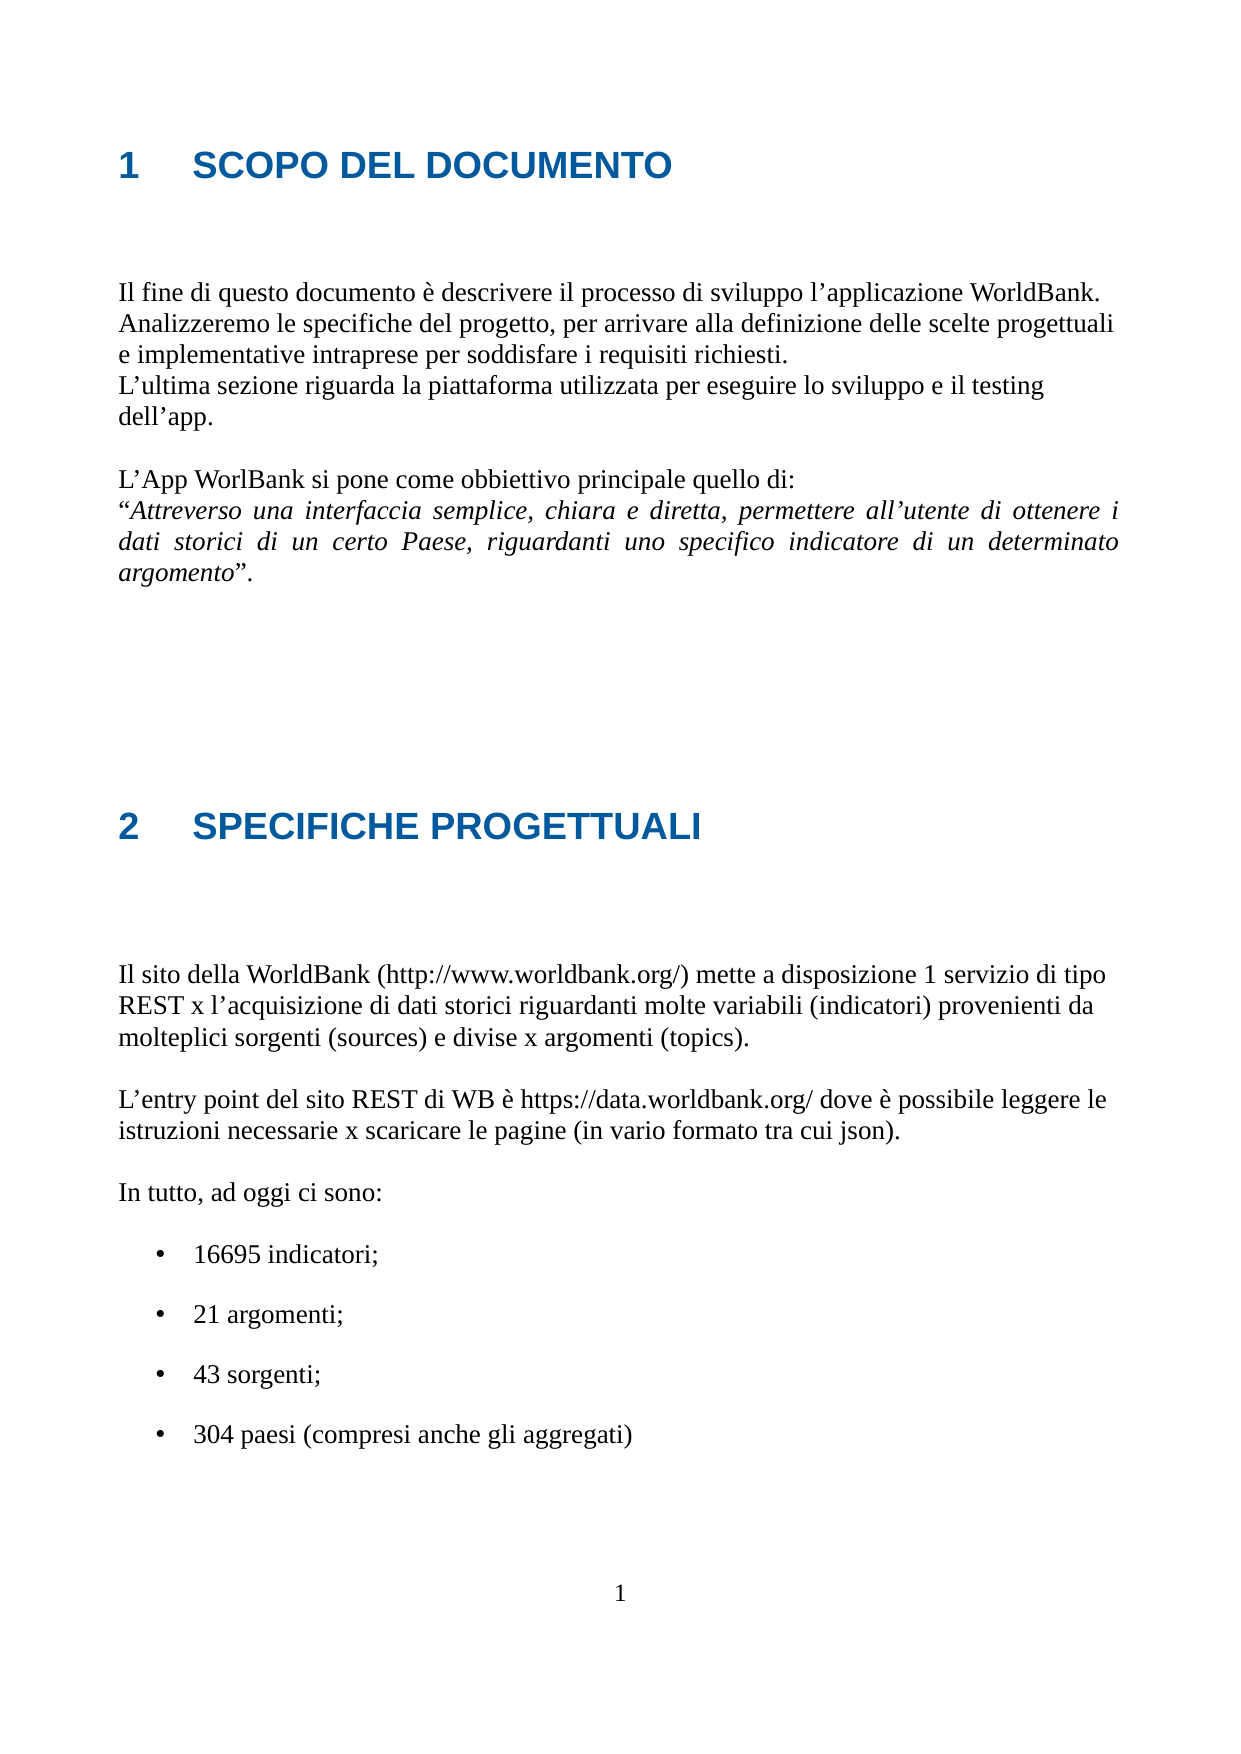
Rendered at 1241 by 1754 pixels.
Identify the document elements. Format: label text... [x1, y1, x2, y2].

text Il fine di questo documento è descrivere il processo di sviluppo l’applicazione WorldBank. Analizzeremo le specifiche del progetto, per arrivare alla definizione delle scelte progettuali e implementative intraprese per soddisfare i requisiti richiesti. [118, 276, 1122, 369]
list 304 paesi (compresi anche gli aggregati) [156, 1419, 1122, 1450]
list 16695 indicatori; [156, 1239, 1122, 1270]
list 21 argomenti; [156, 1299, 1122, 1330]
text In tutto, ad oggi ci sono: [118, 1176, 1122, 1207]
text L’App WorlBank si pone come obbiettivo principale quello di: [118, 463, 1122, 494]
text L’ultima sezione riguarda la piattaforma utilizzata per eseguire lo sviluppo e il testing dell’app. [118, 369, 1122, 432]
text Il sito della WorldBank (http://www.worldbank.org/) mette a disposizione 1 servizio di tipo REST x l’acquisizione di dati storici riguardanti molte variabili (indicatori) provenienti da molteplici sorgenti (sources) e divise x argomenti (topics). [118, 958, 1122, 1052]
text  [118, 1207, 1122, 1239]
subtitle 1 SCOPO DEL DOCUMENTO [118, 143, 1122, 187]
list 43 sorgenti; [156, 1359, 1122, 1390]
text “Attreverso una interfaccia semplice, chiara e diretta, permettere all’utente di ottenere i dati storici di un certo Paese, riguardanti uno specifico indicatore di un determinato argomento”. [118, 494, 1122, 587]
subtitle 2 SPECIFICHE PROGETTUALI [118, 804, 1122, 848]
text L’entry point del sito REST di WB è https://data.worldbank.org/ dove è possibile leggere le istruzioni necessarie x scaricare le pagine (in vario formato tra cui json). [118, 1083, 1122, 1145]
